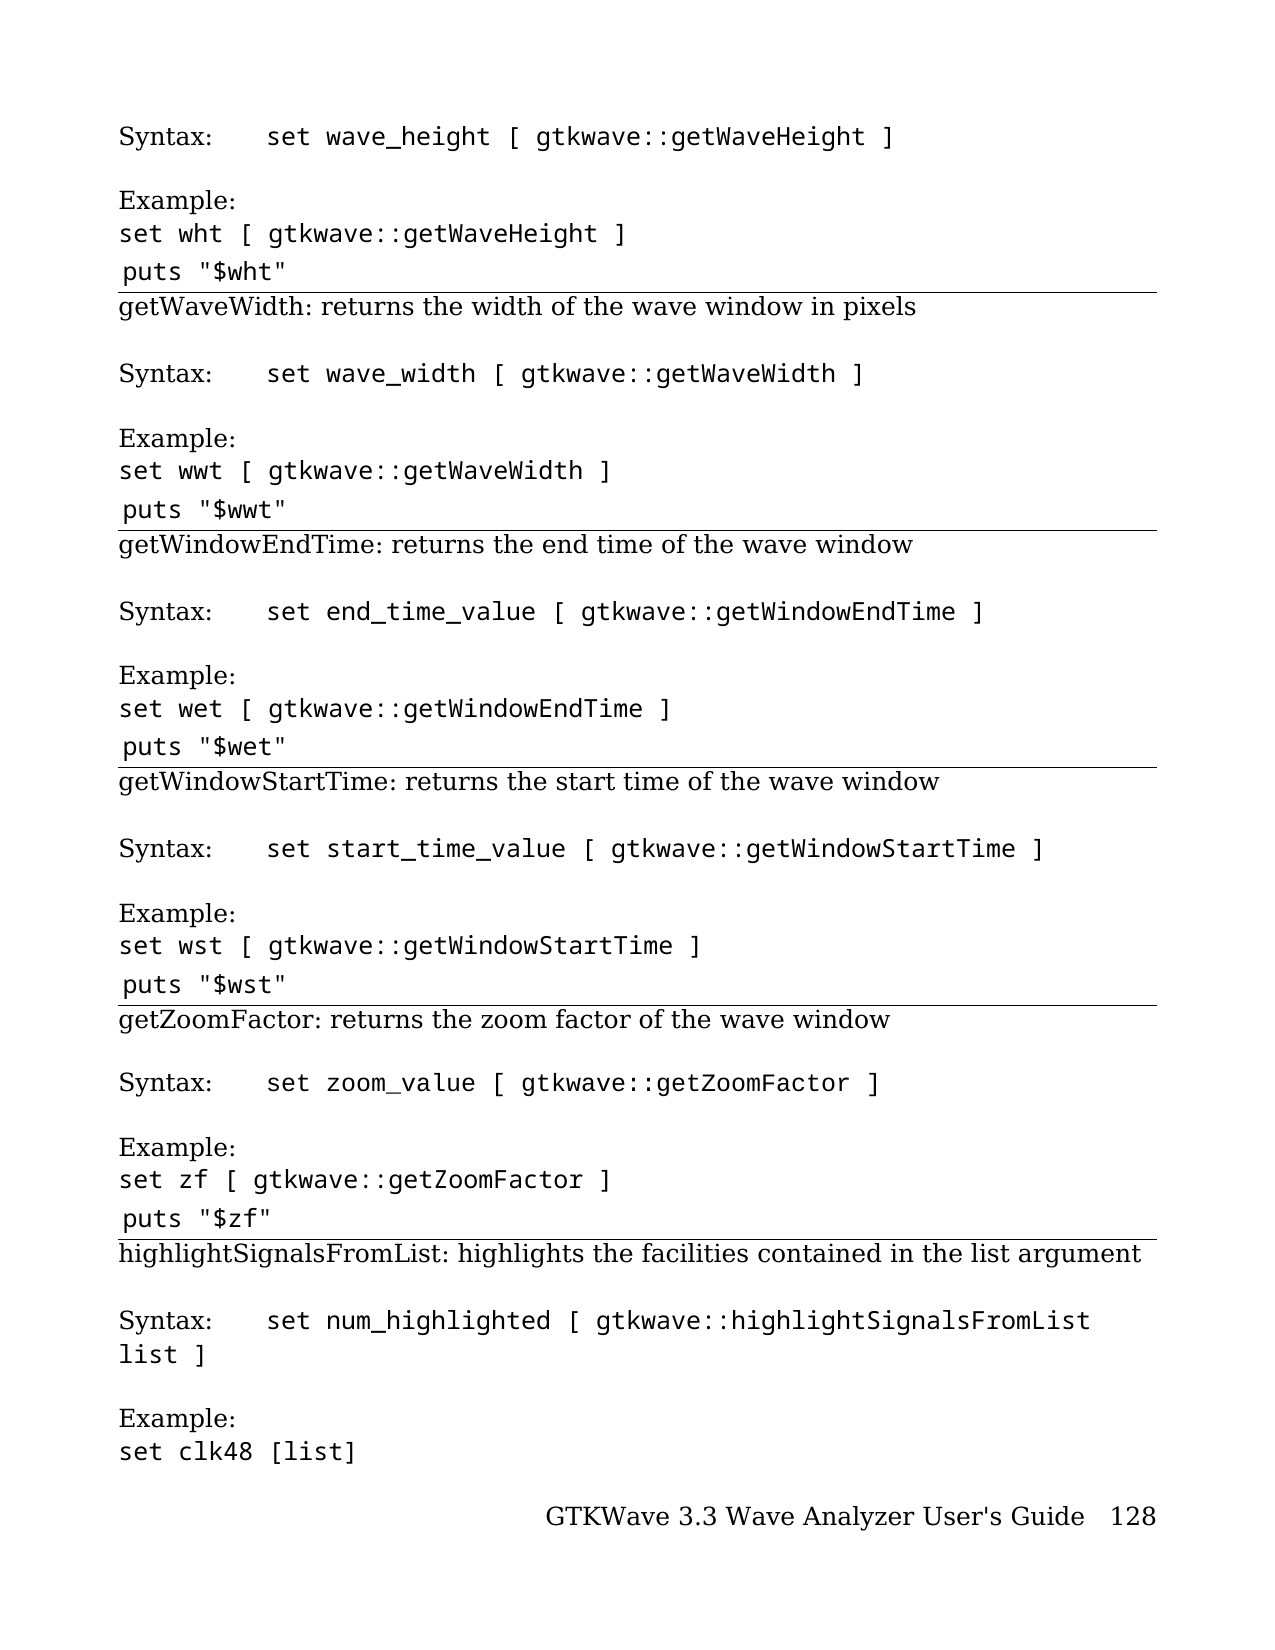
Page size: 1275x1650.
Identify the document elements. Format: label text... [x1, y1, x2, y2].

text getZoomFactor: returns the zoom factor of the wave window [118, 1006, 1157, 1034]
text Example: [118, 661, 1157, 690]
text set zf [ gtkwave::getZoomFactor ] [118, 1162, 1157, 1196]
text Example: [118, 1133, 1157, 1162]
text getWaveWidth: returns the width of the wave window in pixels [118, 293, 1157, 322]
text Example: [118, 899, 1157, 928]
text Syntax: set end_time_value [ gtkwave::getWindowEndTime ] [118, 593, 1157, 627]
text getWindowEndTime: returns the end time of the wave window [118, 531, 1157, 559]
text puts "$zf" [118, 1196, 1157, 1239]
text set wst [ gtkwave::getWindowStartTime ] [118, 928, 1157, 962]
text Syntax: set zoom_value [ gtkwave::getZoomFactor ] [118, 1068, 1157, 1099]
text set wwt [ gtkwave::getWaveWidth ] [118, 453, 1157, 487]
text set clk48 [list] [118, 1434, 1157, 1468]
text Example: [118, 424, 1157, 453]
text set wet [ gtkwave::getWindowEndTime ] [118, 690, 1157, 724]
text puts "$wet" [118, 724, 1157, 767]
text set wht [ gtkwave::getWaveHeight ] [118, 215, 1157, 249]
text puts "$wwt" [118, 487, 1157, 530]
text getWindowStartTime: returns the start time of the wave window [118, 768, 1157, 797]
text highlightSignalsFromList: highlights the facilities contained in the list argument [118, 1240, 1157, 1268]
text Syntax: set wave_width [ gtkwave::getWaveWidth ] [118, 356, 1157, 390]
text Syntax: set start_time_value [ gtkwave::getWindowStartTime ] [118, 831, 1157, 865]
text Syntax: set num_highlighted [ gtkwave::highlightSignalsFromList list ] [118, 1302, 1157, 1370]
text Example: [118, 1404, 1157, 1434]
text puts "$wht" [118, 249, 1157, 292]
text puts "$wst" [118, 962, 1157, 1005]
text Example: [118, 186, 1157, 215]
text Syntax: set wave_height [ gtkwave::getWaveHeight ] [118, 118, 1157, 152]
